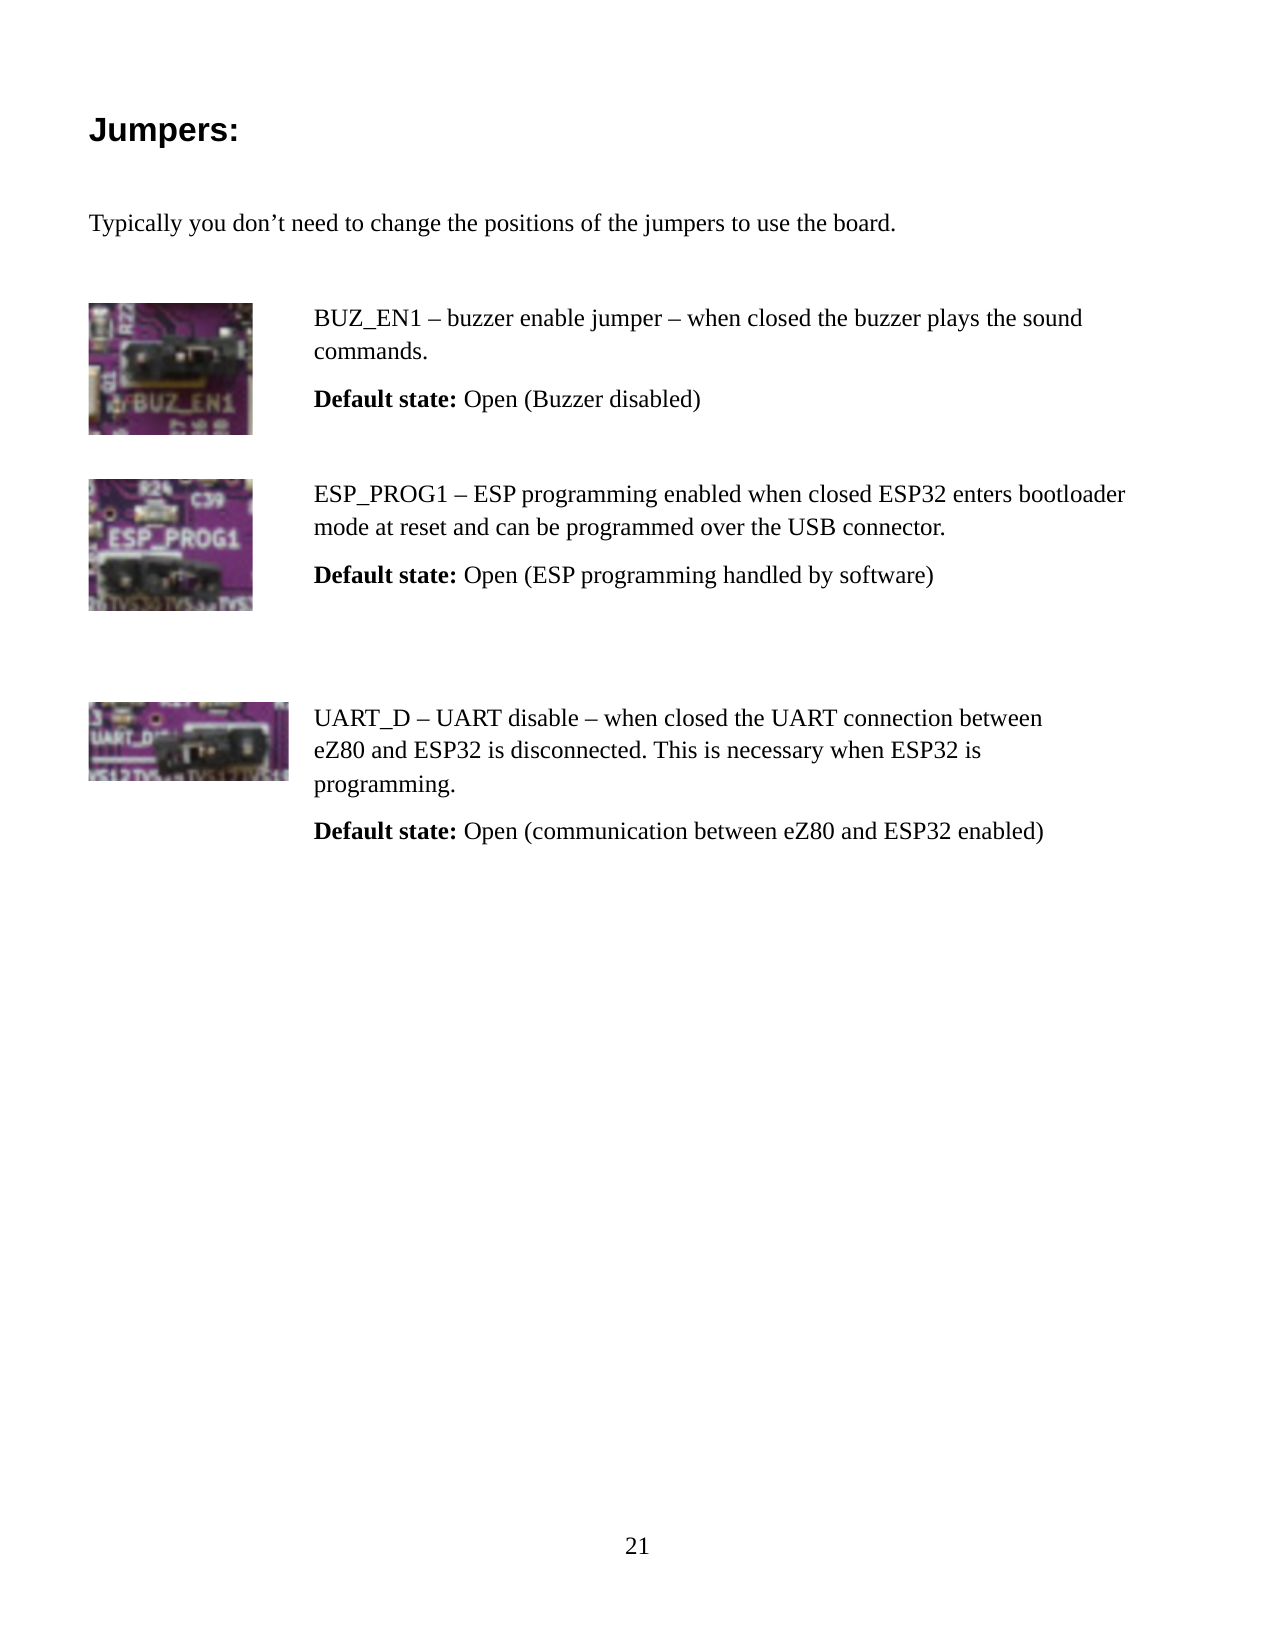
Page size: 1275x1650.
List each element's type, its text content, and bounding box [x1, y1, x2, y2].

text ESP_PROG1 – ESP programming enabled when closed ESP32 enters bootloader mode at reset and can be programmed over the USB connector. [253, 479, 1186, 541]
text UART_D – UART disable – when closed the UART connection between eZ80 and ESP32 is disconnected. This is necessary when ESP32 is programming. [88, 703, 1186, 797]
text BUZ_EN1 – buzzer enable jumper – when closed the buzzer plays the sound commands. [253, 303, 1186, 365]
picture [88, 702, 289, 781]
subtitle Jumpers: [88, 109, 1186, 148]
picture [88, 479, 253, 611]
text Default state: Open (Buzzer disabled) [253, 384, 1186, 413]
text Typically you don’t need to change the positions of the jumpers to use the board. [88, 208, 1186, 237]
text Default state: Open (ESP programming handled by software) [253, 560, 1186, 588]
text Default state: Open (communication between eZ80 and ESP32 enabled) [88, 816, 1186, 845]
picture [88, 303, 253, 435]
